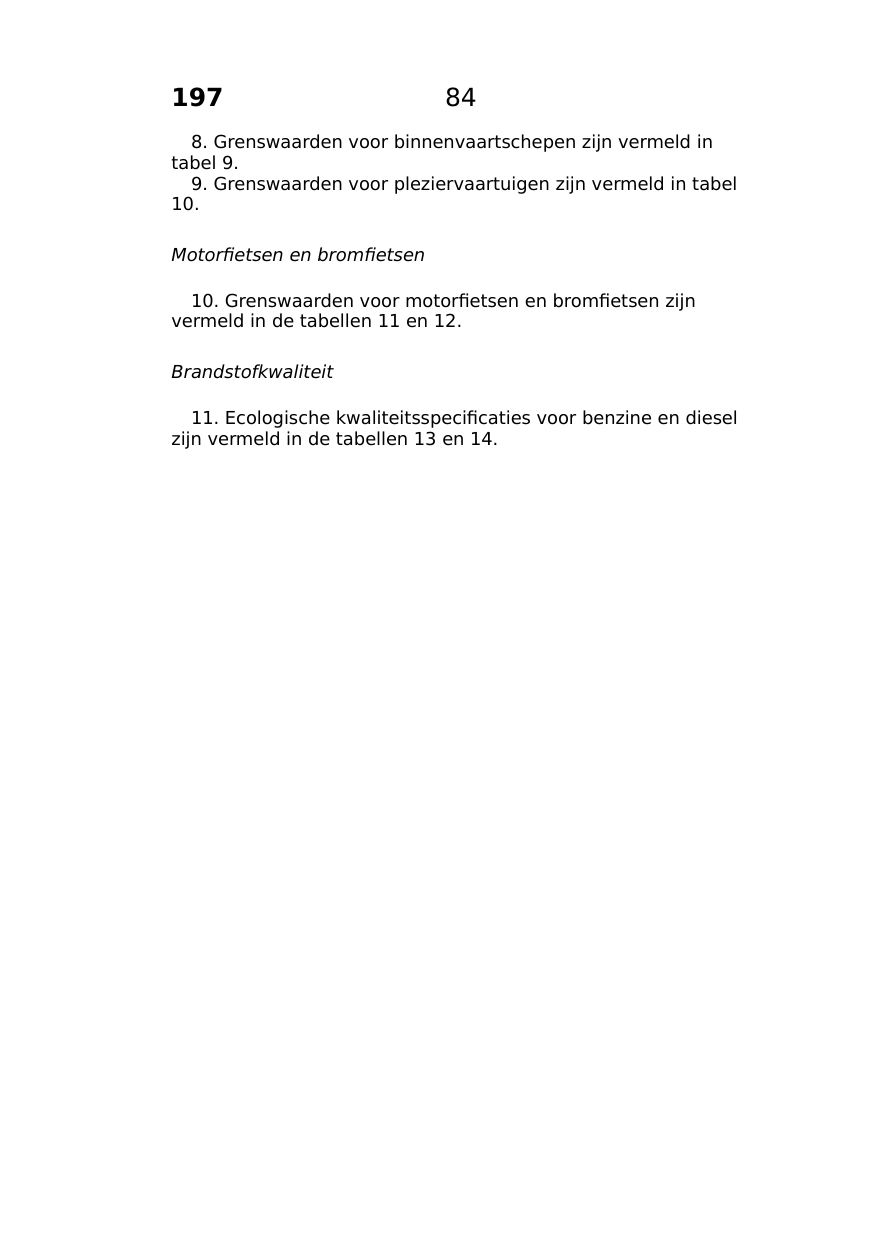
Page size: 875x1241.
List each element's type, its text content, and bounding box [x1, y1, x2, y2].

subtitle Motorfietsen en bromfietsen [171, 245, 756, 266]
subtitle Brandstofkwaliteit [171, 362, 756, 383]
text 11. Ecologische kwaliteitsspecificaties voor benzine en diesel zijn vermeld in de tabellen 13 en 14. [171, 408, 756, 449]
text 10. Grenswaarden voor motorfietsen en bromfietsen zijn vermeld in de tabellen 11 en 12. [171, 291, 756, 332]
text 8. Grenswaarden voor binnenvaartschepen zijn vermeld in tabel 9. [171, 132, 756, 173]
text 9. Grenswaarden voor pleziervaartuigen zijn vermeld in tabel 10. [171, 173, 756, 215]
